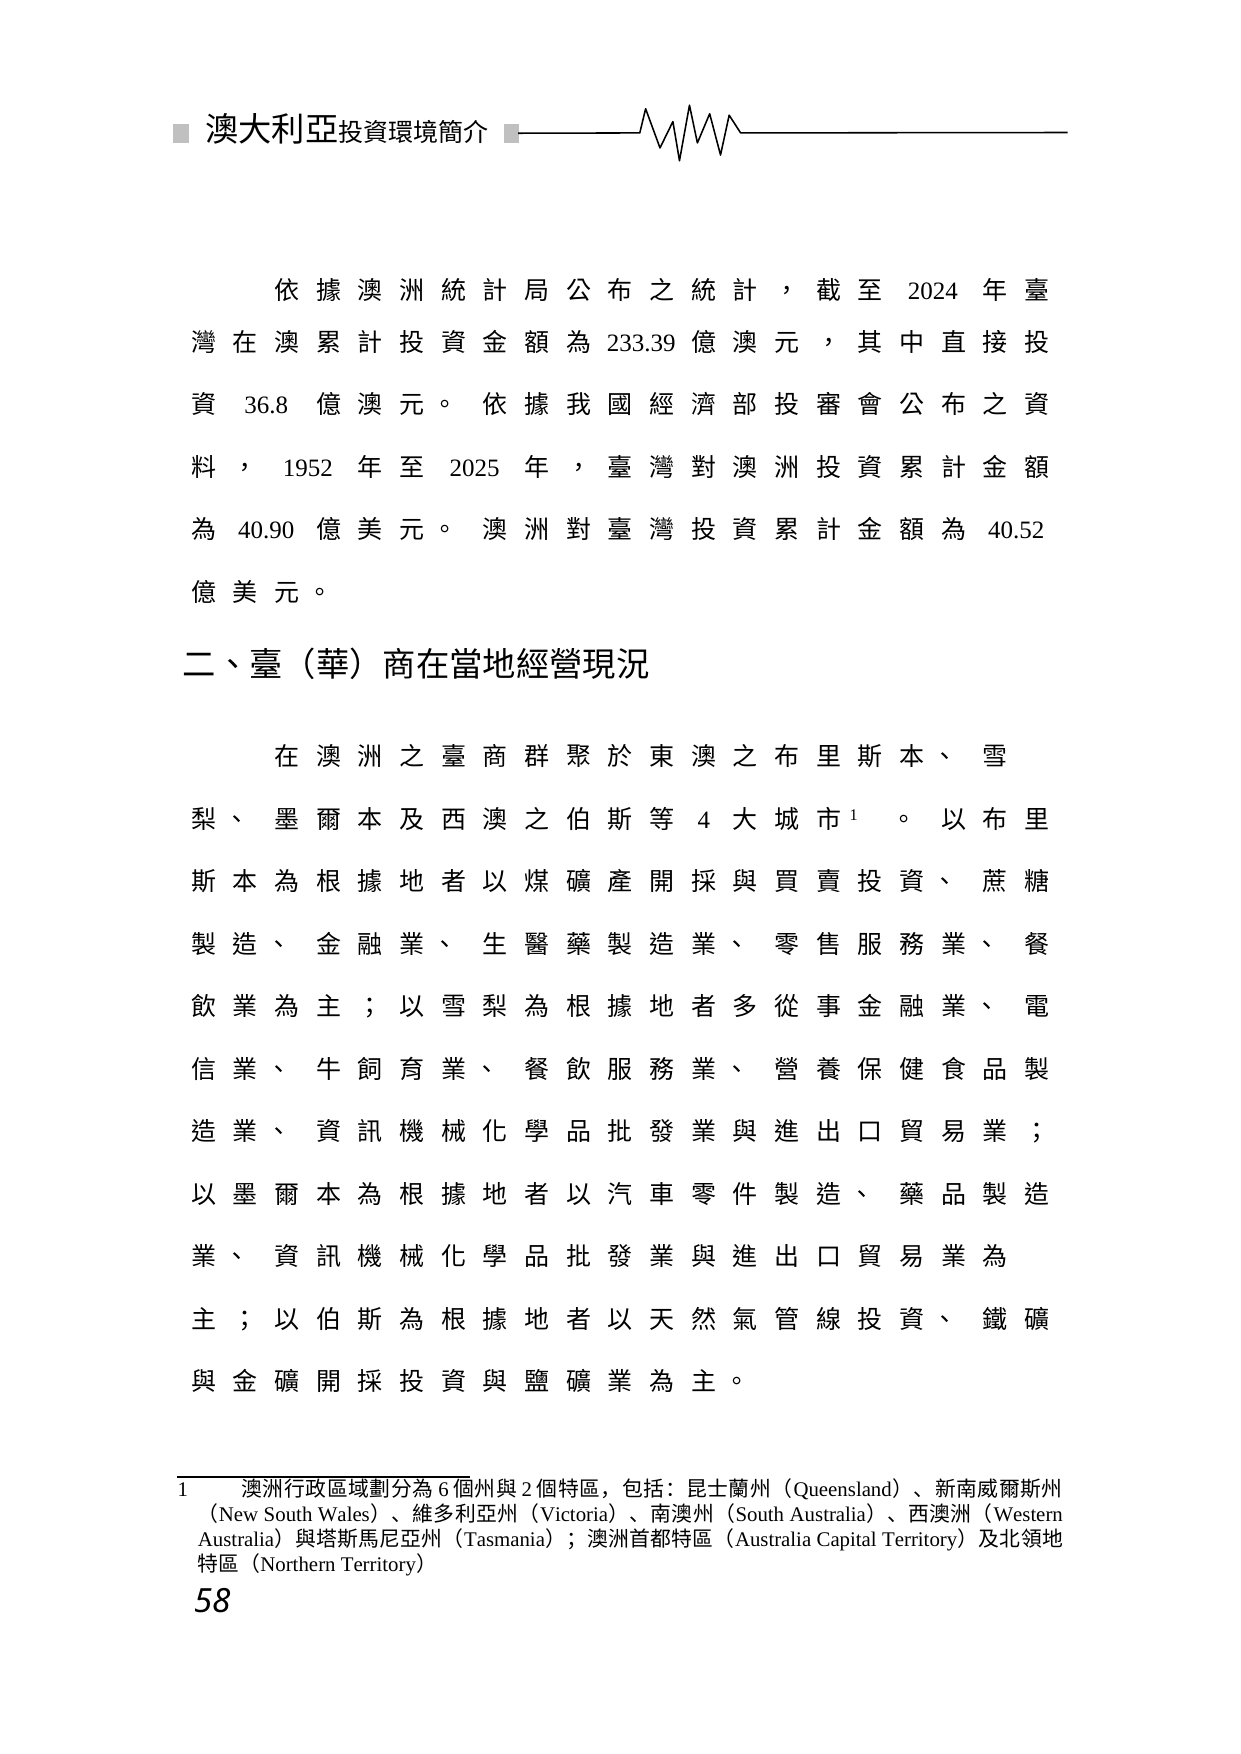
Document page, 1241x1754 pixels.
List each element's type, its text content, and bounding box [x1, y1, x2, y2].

text 在澳洲之臺商群聚於東澳之布里斯本、雪梨、墨爾本及西澳之伯斯等4大城市。以布里斯本為根據地者以煤礦產開採與買賣投資、蔗糖製造、金融業、生醫藥製造業、零售服務業、餐飲業為主；以雪梨為根據地者多從事金融業、電信業、牛飼育業、餐飲服務業、營養保健食品製造業、資訊機械化學品批發業與進出口貿易業；以墨爾本為根據地者以汽車零件製造、藥品製造業、資訊機械化學品批發業與進出口貿易業為主；以伯斯為根據地者以天然氣管線投資、鐵礦與金礦開採投資與鹽礦業為主。 [183, 713, 1058, 1401]
subtitle 二、臺（華）商在當地經營現況 [183, 638, 1058, 686]
text 澳洲行政區域劃分為6個州與2個特區，包括：昆士蘭州（Queensland）、新南威爾斯州（New South Wales）、維多利亞州（Victoria）、南澳州（South Australia）、西澳洲（Western Australia）與塔斯馬尼亞州（Tasmania）；澳洲首都特區（Australia Capital Territory）及北領地特區（Northern Territory） [177, 1477, 1063, 1577]
text 依據澳洲統計局公布之統計，截至2024年臺灣在澳累計投資金額為233.39億澳元，其中直接投資36.8億澳元。依據我國經濟部投審會公布之資料，1952年至2025年，臺灣對澳洲投資累計金額為40.90億美元。澳洲對臺灣投資累計金額為40.52億美元。 [183, 236, 1058, 611]
